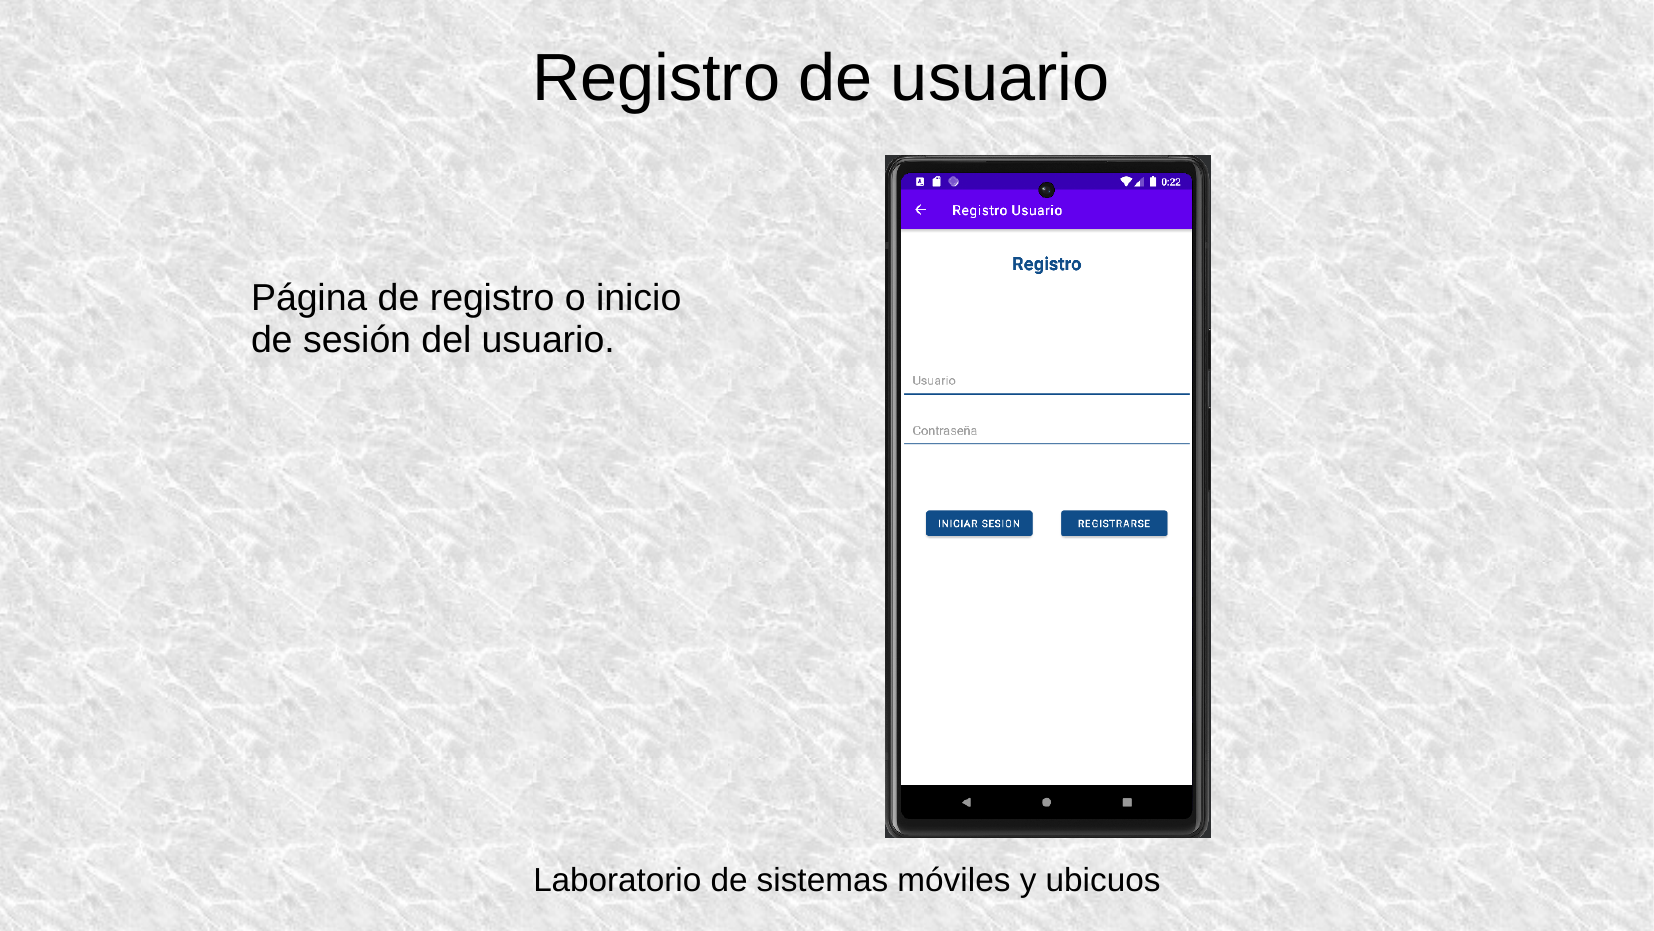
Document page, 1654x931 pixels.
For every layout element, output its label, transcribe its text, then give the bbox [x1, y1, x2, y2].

text_box Página de registro o inicio de sesión del usuario. [236, 269, 739, 411]
picture [0, 0, 1654, 931]
text_box Laboratorio de sistemas móviles y ubicuos [59, 854, 1565, 931]
title Registro de usuario [76, 0, 1565, 156]
